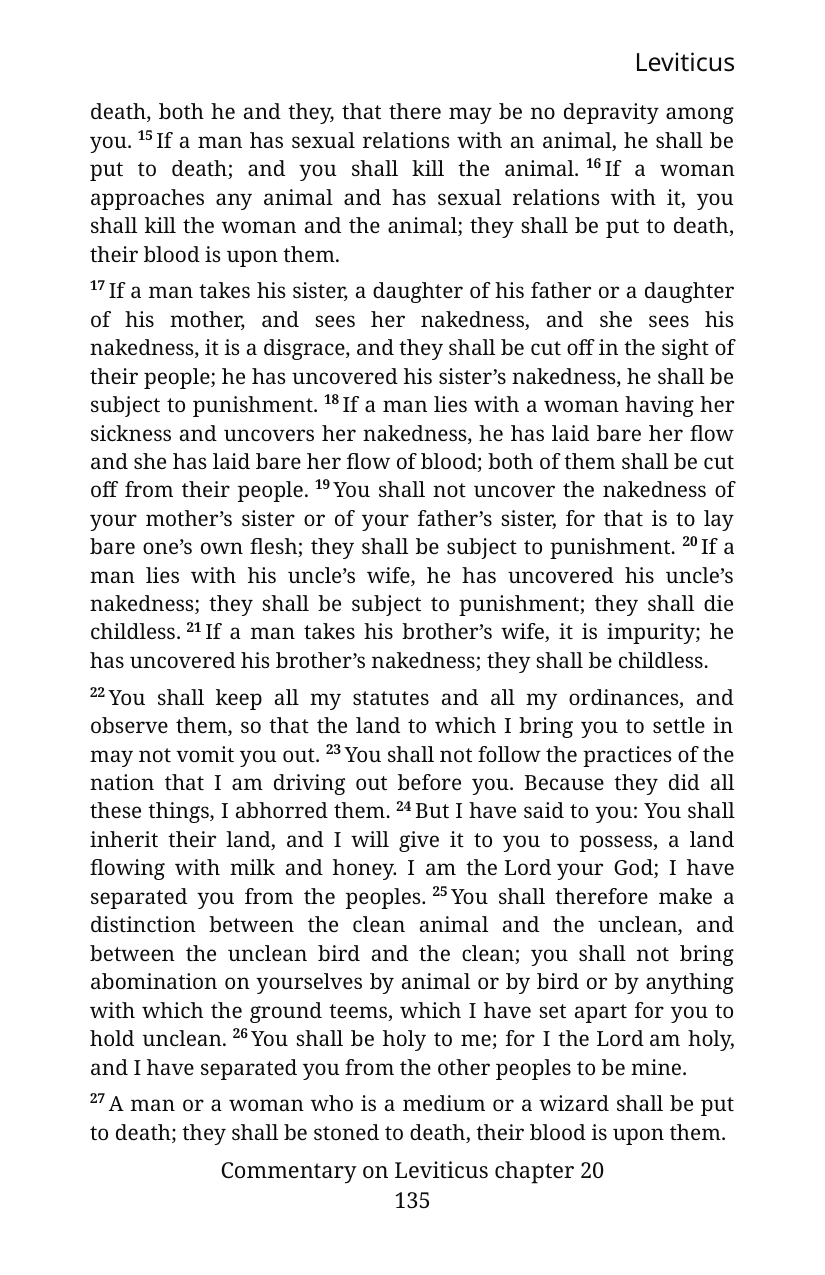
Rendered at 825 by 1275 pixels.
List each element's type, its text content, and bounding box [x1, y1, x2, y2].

text 22 You shall keep all my statutes and all my ordinances, and observe them, so that the land to which I bring you to settle in may not vomit you out. 23 You shall not follow the practices of the nation that I am driving out before you. Because they did all these things, I abhorred them. 24 But I have said to you: You shall inherit their land, and I will give it to you to possess, a land flowing with milk and honey. I am the Lord your God; I have separated you from the peoples. 25 You shall therefore make a distinction between the clean animal and the unclean, and between the unclean bird and the clean; you shall not bring abomination on yourselves by animal or by bird or by anything with which the ground teems, which I have set apart for you to hold unclean. 26 You shall be holy to me; for I the Lord am holy, and I have separated you from the other peoples to be mine. [90, 683, 735, 1081]
text death, both he and they, that there may be no depravity among you. 15 If a man has sexual relations with an animal, he shall be put to death; and you shall kill the animal. 16 If a woman approaches any animal and has sexual relations with it, you shall kill the woman and the animal; they shall be put to death, their blood is upon them. [90, 97, 735, 268]
text 17 If a man takes his sister, a daughter of his father or a daughter of his mother, and sees her nakedness, and she sees his nakedness, it is a disgrace, and they shall be cut off in the sight of their people; he has uncovered his sister’s nakedness, he shall be subject to punishment. 18 If a man lies with a woman having her sickness and uncovers her nakedness, he has laid bare her flow and she has laid bare her flow of blood; both of them shall be cut off from their people. 19 You shall not uncover the nakedness of your mother’s sister or of your father’s sister, for that is to lay bare one’s own flesh; they shall be subject to punishment. 20 If a man lies with his uncle’s wife, he has uncovered his uncle’s nakedness; they shall be subject to punishment; they shall die childless. 21 If a man takes his brother’s wife, it is impurity; he has uncovered his brother’s nakedness; they shall be childless. [90, 276, 735, 674]
text Commentary on Leviticus chapter 20 [90, 1154, 735, 1184]
text 27 A man or a woman who is a medium or a wizard shall be put to death; they shall be stoned to death, their blood is upon them. [90, 1089, 735, 1146]
